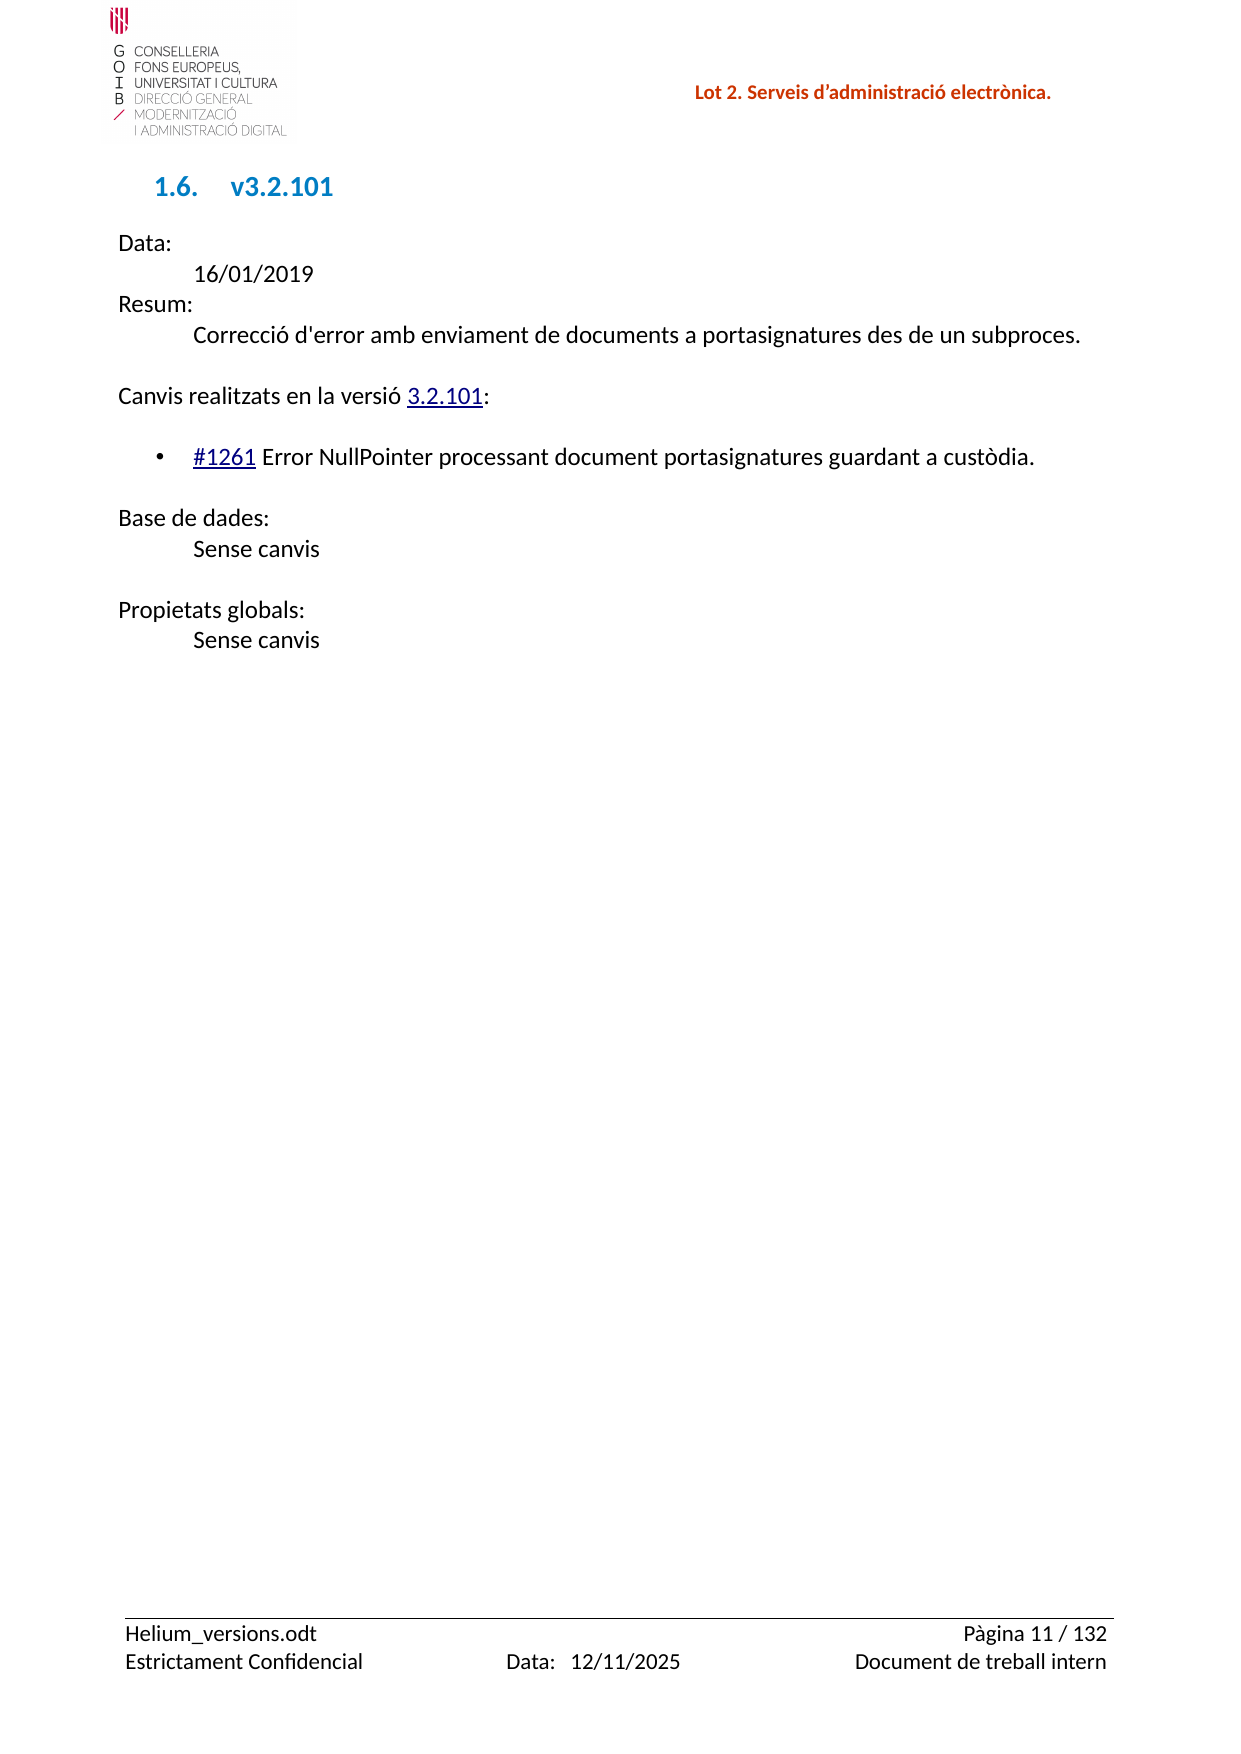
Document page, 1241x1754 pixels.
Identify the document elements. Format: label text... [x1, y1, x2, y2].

text 16/01/2019 [118, 258, 1122, 289]
text Resum: [118, 289, 1122, 319]
text Correcció d'error amb enviament de documents a portasignatures des de un subproces. [118, 319, 1122, 350]
text Sense canvis [118, 533, 1122, 563]
text Sense canvis [118, 624, 1122, 655]
list #1261 Error NullPointer processant document portasignatures guardant a custòdia. [156, 441, 1122, 472]
text Propietats globals: [118, 594, 1122, 624]
text Canvis realitzats en la versió 3.2.101: [118, 380, 1122, 411]
picture [100, 0, 297, 144]
text Data: [118, 228, 1122, 258]
subtitle v3.2.101 [153, 168, 1122, 204]
text Base de dades: [118, 502, 1122, 533]
